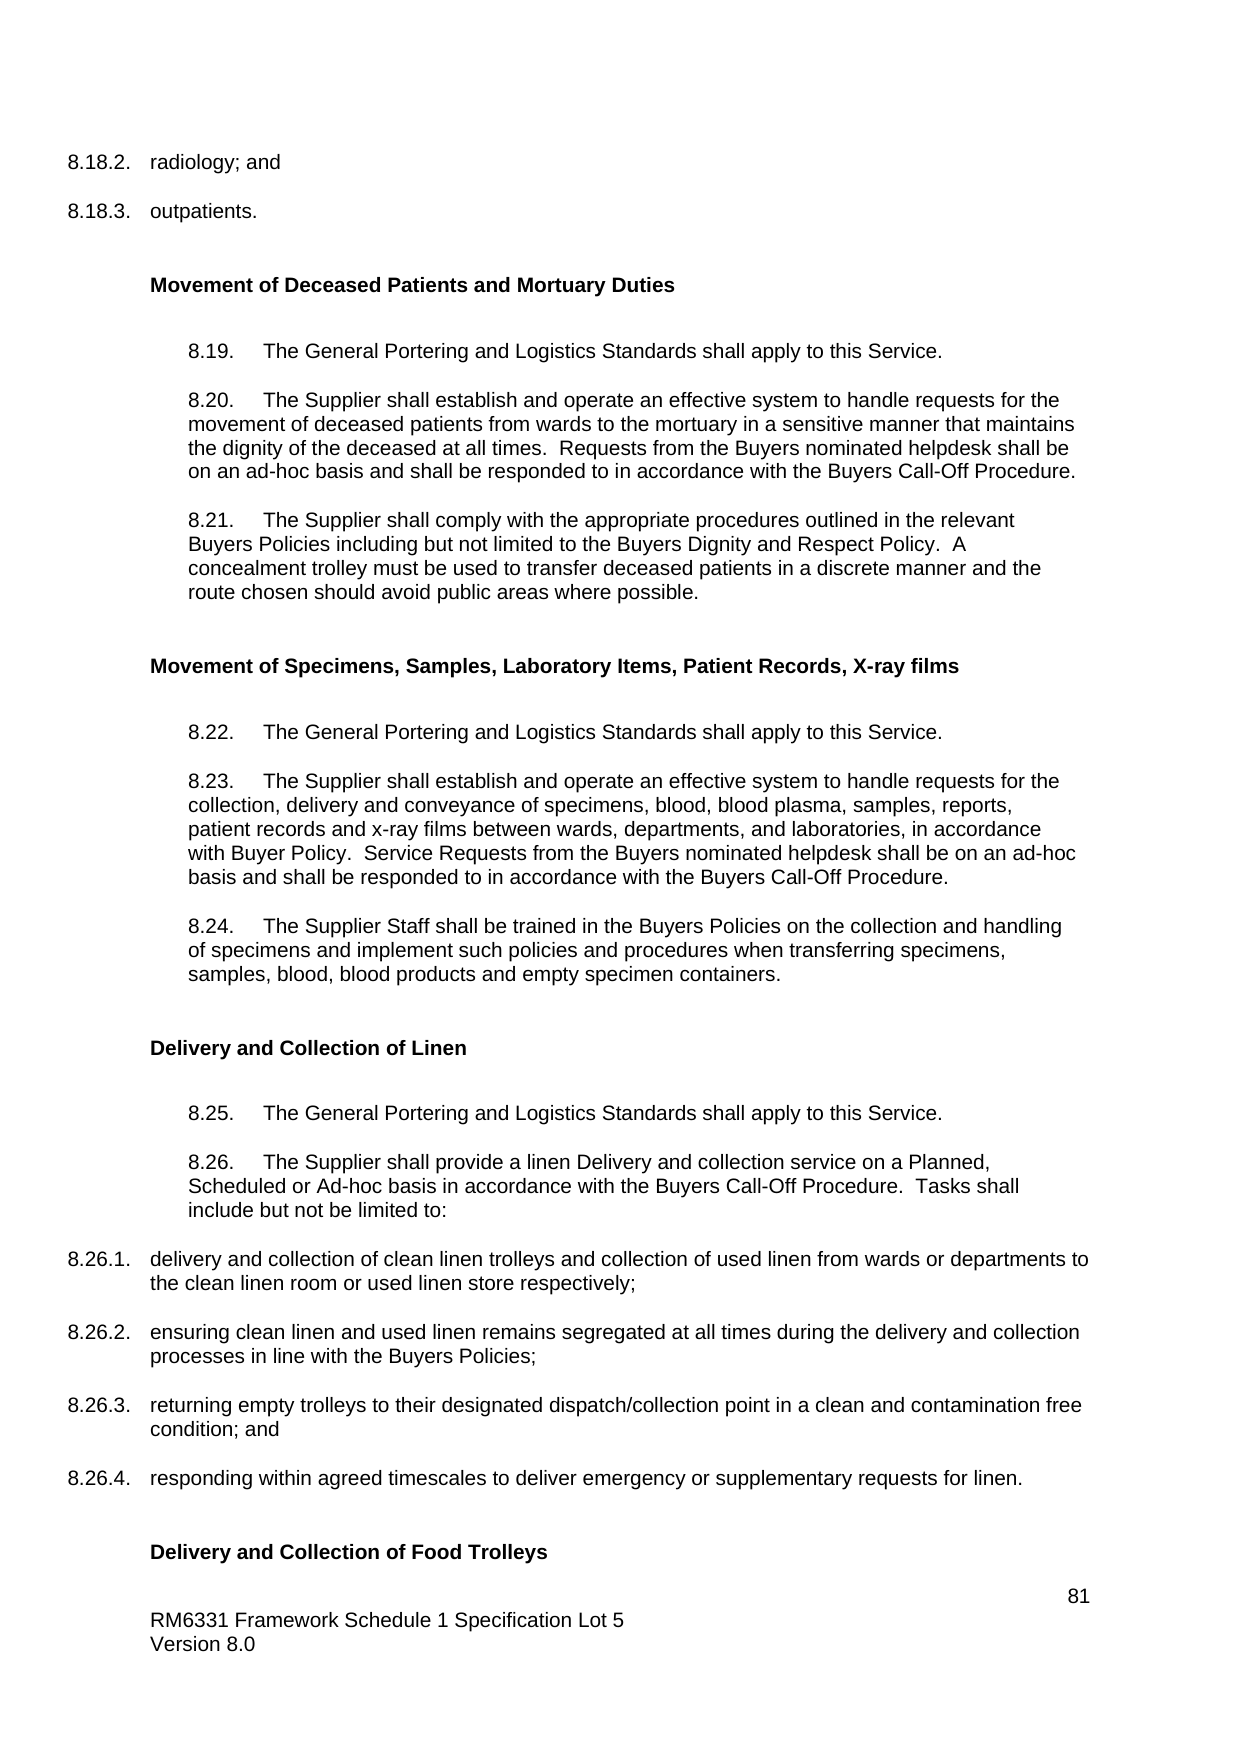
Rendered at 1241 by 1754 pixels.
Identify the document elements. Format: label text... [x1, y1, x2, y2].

list The General Portering and Logistics Standards shall apply to this Service. [188, 338, 1080, 362]
list The Supplier shall comply with the appropriate procedures outlined in the relevant Buyers Policies including but not limited to the Buyers Dignity and Respect Policy. A concealment trolley must be used to transfer deceased patients in a discrete manner and the route chosen should avoid public areas where possible. [188, 508, 1080, 604]
list The Supplier shall establish and operate an effective system to handle requests for the collection, delivery and conveyance of specimens, blood, blood plasma, samples, reports, patient records and x-ray films between wards, departments, and laboratories, in accordance with Buyer Policy. Service Requests from the Buyers nominated helpdesk shall be on an ad-hoc basis and shall be responded to in accordance with the Buyers Call-Off Procedure. [188, 769, 1080, 888]
text Movement of Specimens, Samples, Laboratory Items, Patient Records, X-ray films [150, 654, 1090, 678]
text Delivery and Collection of Linen [150, 1035, 1090, 1059]
list ensuring clean linen and used linen remains segregated at all times during the delivery and collection processes in line with the Buyers Policies; [67, 1320, 1090, 1368]
list delivery and collection of clean linen trolleys and collection of used linen from wards or departments to the clean linen room or used linen store respectively; [67, 1247, 1090, 1295]
list responding within agreed timescales to deliver emergency or supplementary requests for linen. [67, 1466, 1090, 1489]
list The General Portering and Logistics Standards shall apply to this Service. [188, 720, 1080, 744]
list outpatients. [67, 199, 1090, 223]
list The General Portering and Logistics Standards shall apply to this Service. [188, 1101, 1080, 1125]
list The Supplier Staff shall be trained in the Buyers Policies on the collection and handling of specimens and implement such policies and procedures when transferring specimens, samples, blood, blood products and empty specimen containers. [188, 913, 1080, 985]
list radiology; and [67, 150, 1090, 174]
text Delivery and Collection of Food Trolleys [150, 1539, 1090, 1563]
list returning empty trolleys to their designated dispatch/collection point in a clean and contamination free condition; and [67, 1393, 1090, 1441]
text Movement of Deceased Patients and Mortuary Duties [150, 273, 1090, 297]
list The Supplier shall establish and operate an effective system to handle requests for the movement of deceased patients from wards to the mortuary in a sensitive manner that maintains the dignity of the deceased at all times. Requests from the Buyers nominated helpdesk shall be on an ad-hoc basis and shall be responded to in accordance with the Buyers Call-Off Procedure. [188, 387, 1080, 483]
list The Supplier shall provide a linen Delivery and collection service on a Planned, Scheduled or Ad-hoc basis in accordance with the Buyers Call-Off Procedure. Tasks shall include but not be limited to: [188, 1150, 1080, 1222]
